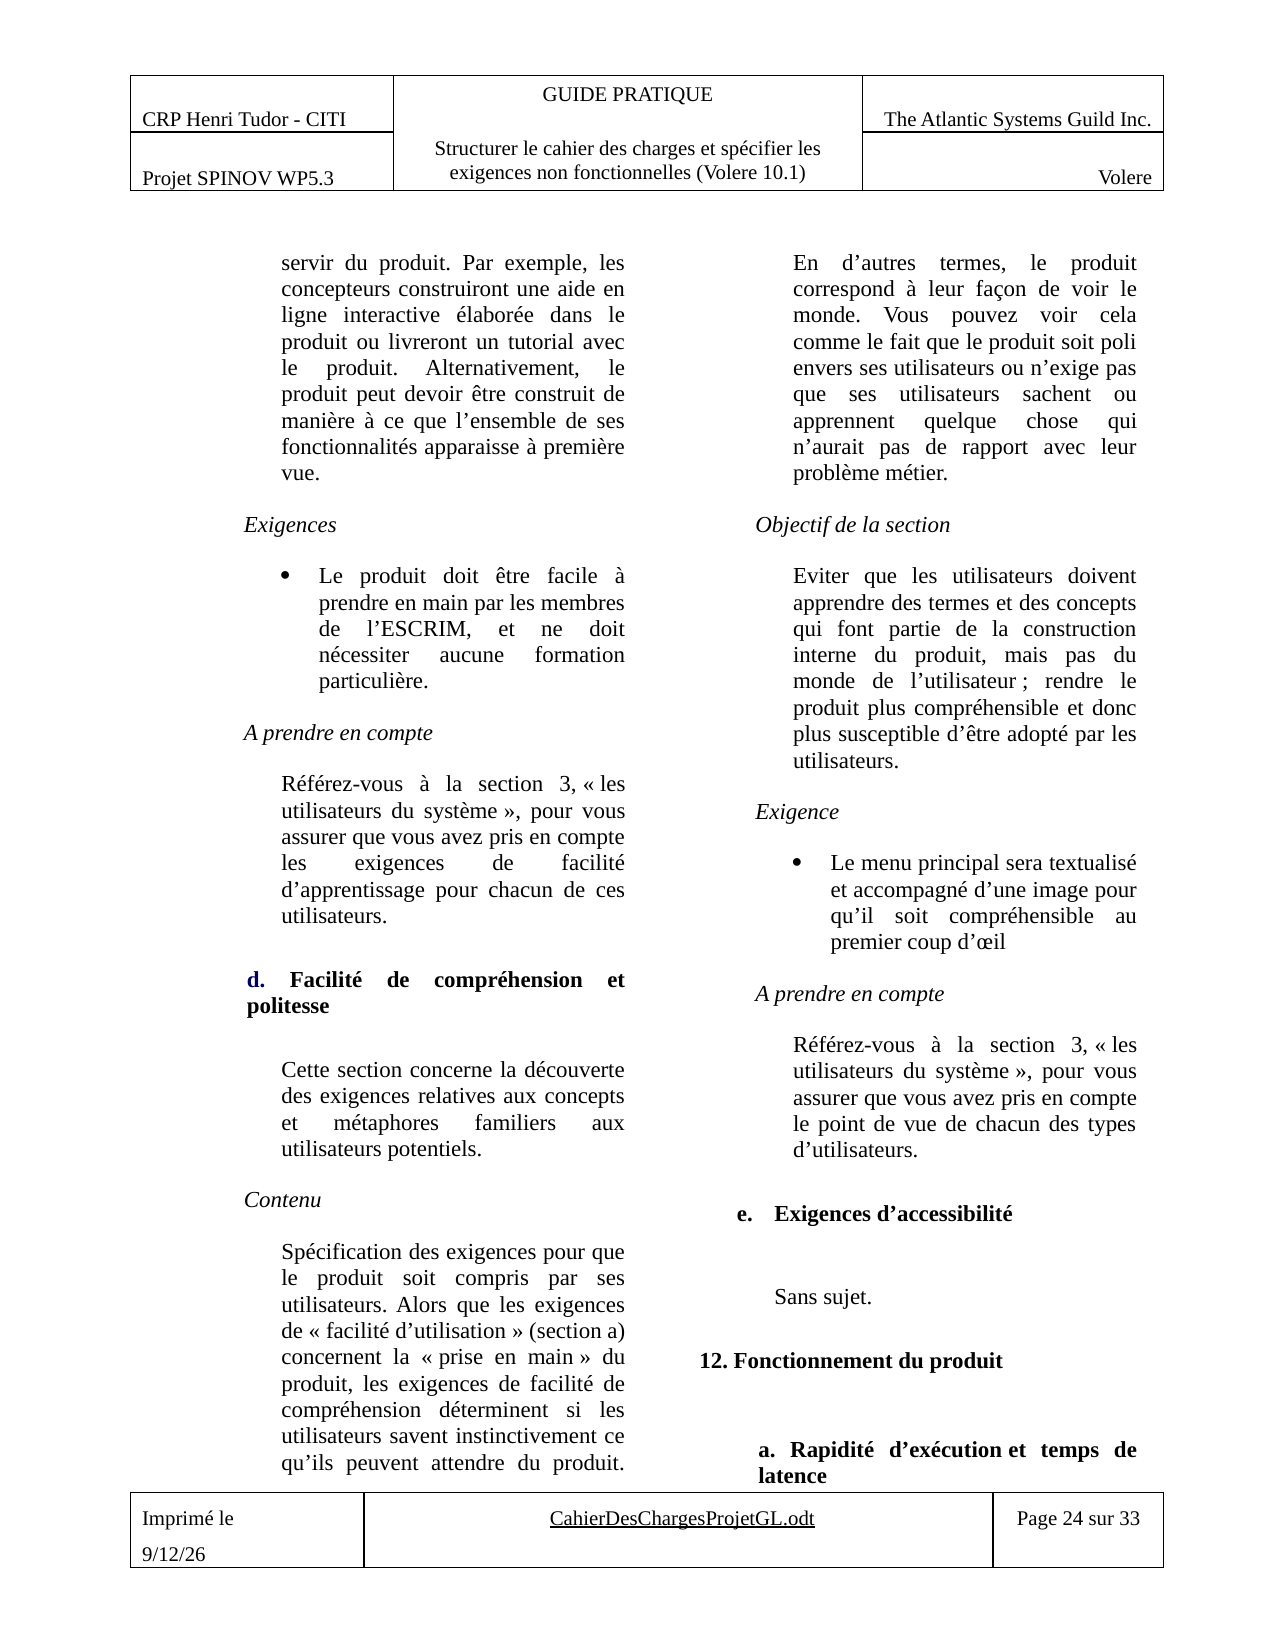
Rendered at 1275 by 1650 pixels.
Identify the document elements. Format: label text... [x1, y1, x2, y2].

list Le menu principal sera textualisé et accompagné d’une image pour qu’il soit compréhensible au premier coup d’œil [793, 849, 1137, 955]
text Sans sujet. [774, 1283, 1137, 1309]
subtitle d. Facilité de compréhension et politesse [247, 966, 625, 1019]
subtitle Objectif de la section [755, 511, 1137, 537]
text Eviter que les utilisateurs doivent apprendre des termes et des concepts qui font partie de la construction interne du produit, mais pas du monde de l’utilisateur ; rendre le produit plus compréhensible et donc plus susceptible d’être adopté par les utilisateurs. [793, 562, 1137, 773]
subtitle a. Rapidité d’exécution et temps de latence [758, 1436, 1137, 1488]
text Spécification des exigences pour que le produit soit compris par ses utilisateurs. Alors que les exigences de « facilité d’utilisation » (section a) concernent la « prise en main » du produit, les exigences de facilité de compréhension déterminent si les utilisateurs savent instinctivement ce qu’ils peuvent attendre du produit. [281, 1238, 625, 1475]
text servir du produit. Par exemple, les concepteurs construiront une aide en ligne interactive élaborée dans le produit ou livreront un tutorial avec le produit. Alternativement, le produit peut devoir être construit de manière à ce que l’ensemble de ses fonctionnalités apparaisse à première vue. [281, 249, 625, 486]
text En d’autres termes, le produit correspond à leur façon de voir le monde. Vous pouvez voir cela comme le fait que le produit soit poli envers ses utilisateurs ou n’exige pas que ses utilisateurs sachent ou apprennent quelque chose qui n’aurait pas de rapport avec leur problème métier. [793, 249, 1137, 486]
subtitle Contenu [244, 1187, 625, 1213]
subtitle A prendre en compte [244, 719, 625, 745]
subtitle A prendre en compte [755, 980, 1137, 1006]
list Exigences d’accessibilité [737, 1200, 1137, 1227]
subtitle Exigences [244, 511, 625, 537]
subtitle 12. Fonctionnement du produit [699, 1347, 1137, 1373]
subtitle Exigence [755, 798, 1137, 824]
list Le produit doit être facile à prendre en main par les membres de l’ESCRIM, et ne doit nécessiter aucune formation particulière. [281, 562, 625, 694]
text Cette section concerne la découverte des exigences relatives aux concepts et métaphores familiers aux utilisateurs potentiels. [281, 1056, 625, 1162]
text Référez-vous à la section 3, « les utilisateurs du système », pour vous assurer que vous avez pris en compte les exigences de facilité d’apprentissage pour chacun de ces utilisateurs. [281, 770, 625, 928]
text Référez-vous à la section 3, « les utilisateurs du système », pour vous assurer que vous avez pris en compte le point de vue de chacun des types d’utilisateurs. [793, 1031, 1137, 1163]
